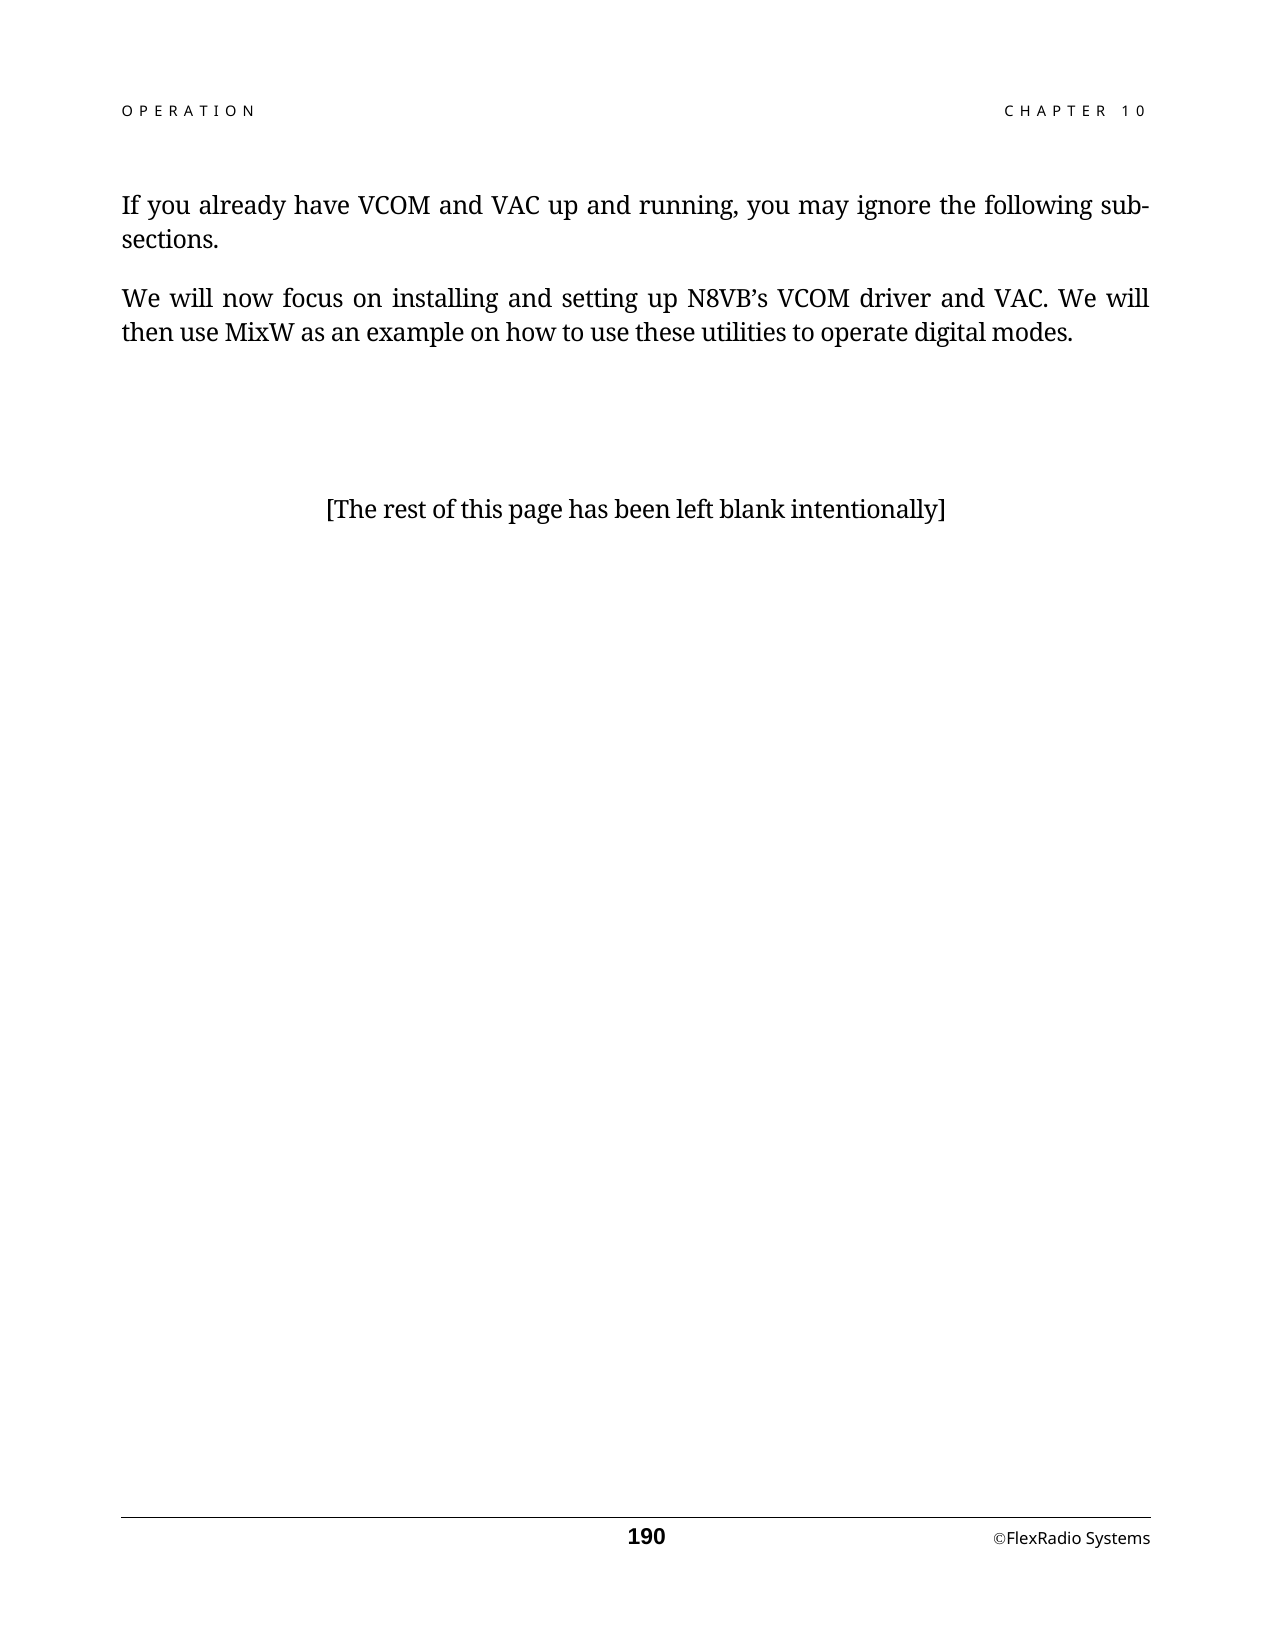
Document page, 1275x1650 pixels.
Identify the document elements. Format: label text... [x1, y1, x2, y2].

text [The rest of this page has been left blank intentionally] [121, 492, 1151, 526]
text We will now focus on installing and setting up N8VB’s VCOM driver and VAC. We will then use MixW as an example on how to use these utilities to operate digital modes. [121, 281, 1151, 349]
text If you already have VCOM and VAC up and running, you may ignore the following sub-sections. [121, 187, 1151, 256]
